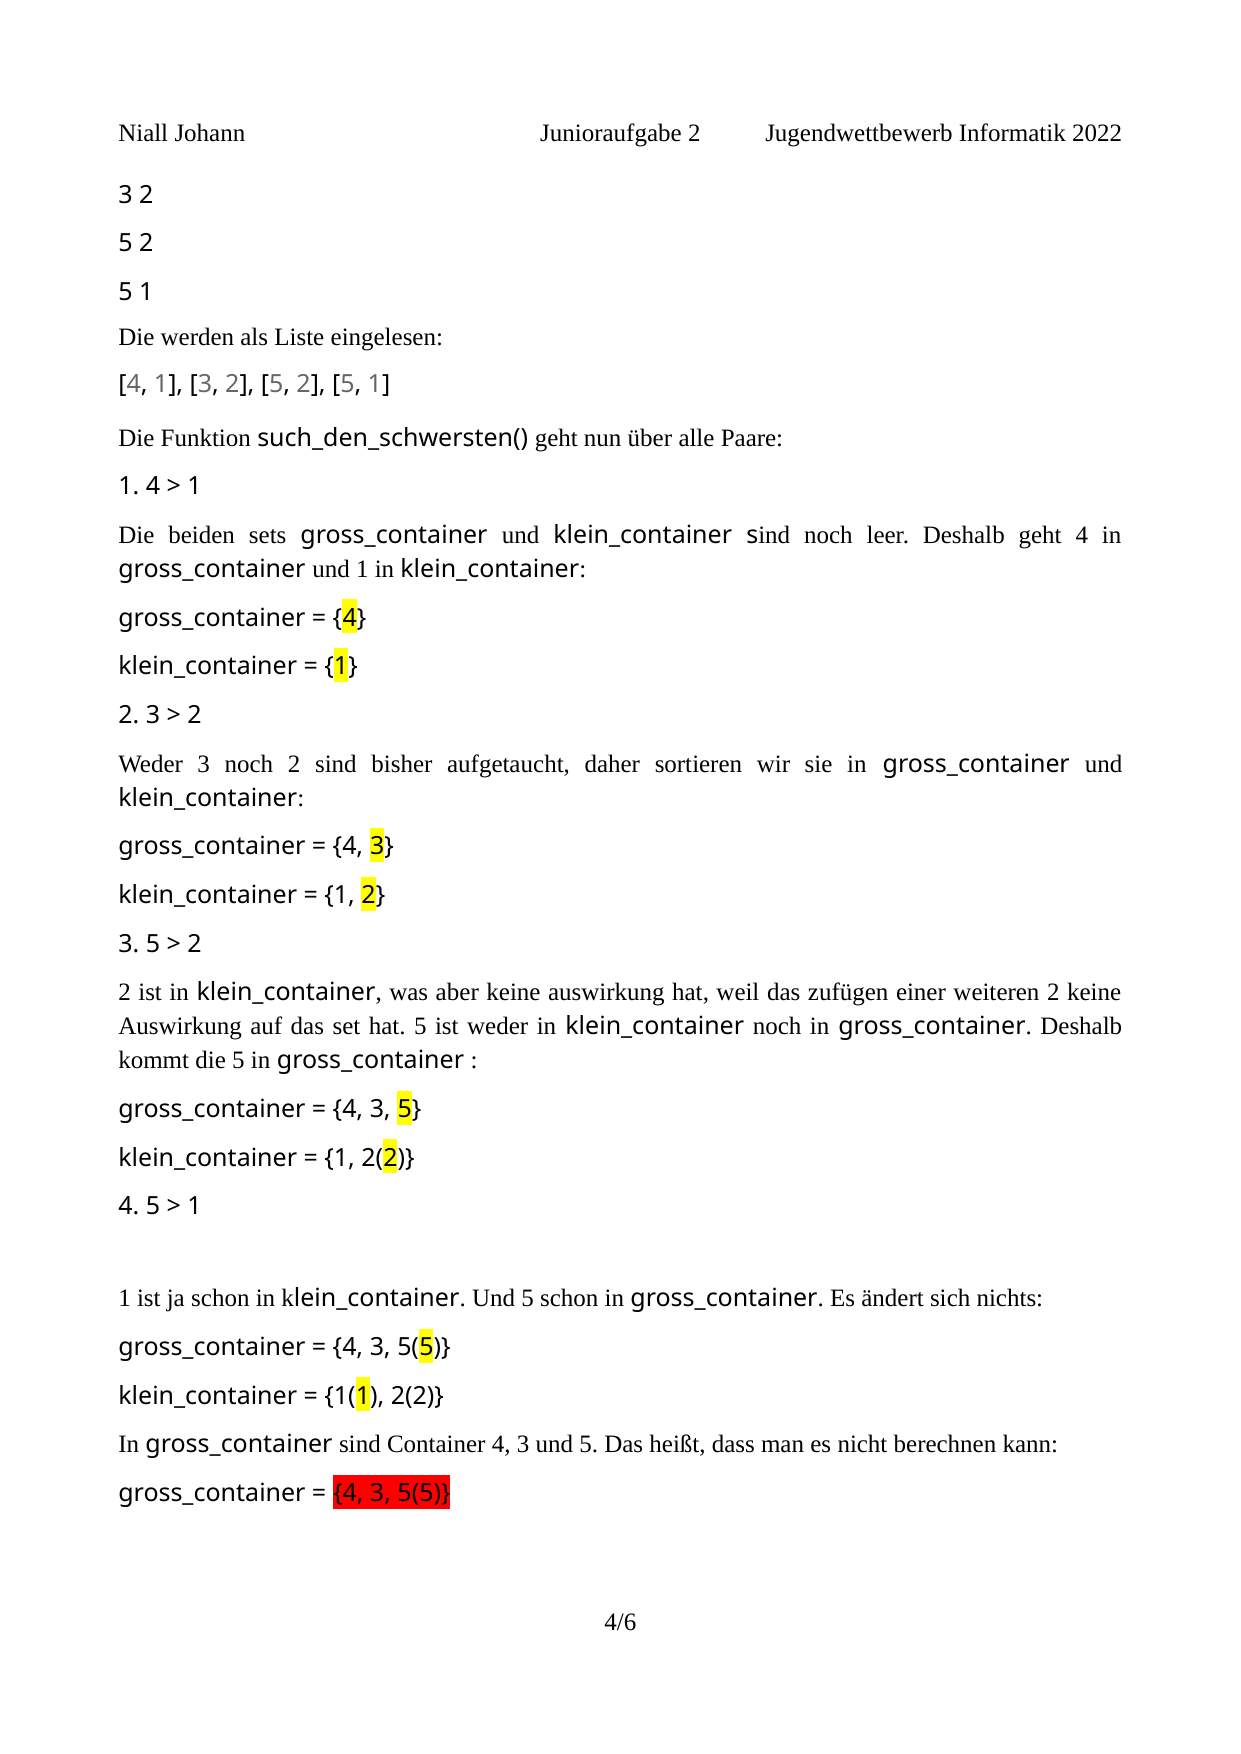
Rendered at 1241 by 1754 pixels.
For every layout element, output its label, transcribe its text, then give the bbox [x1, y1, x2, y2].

text 2. 3 > 2 [118, 697, 1122, 731]
text gross_container = {4, 3, 5} [118, 1091, 1122, 1125]
text klein_container = {1, 2} [118, 877, 1122, 911]
text klein_container = {1} [118, 648, 1122, 682]
text 3. 5 > 2 [118, 925, 1122, 959]
text Die beiden sets gross_container und klein_container sind noch leer. Deshalb geht 4 in gross_container und 1 in klein_container: [118, 517, 1122, 585]
text 4. 5 > 1 [118, 1188, 1122, 1222]
text 3 2 [118, 176, 1122, 210]
text Die werden als Liste eingelesen: [118, 322, 1122, 351]
text gross_container = {4, 3} [118, 828, 1122, 862]
text 2 ist in klein_container, was aber keine auswirkung hat, weil das zufügen einer weiteren 2 keine Auswirkung auf das set hat. 5 ist weder in klein_container noch in gross_container. Deshalb kommt die 5 in gross_container : [118, 974, 1122, 1076]
text 5 2 [118, 225, 1122, 259]
text In gross_container sind Container 4, 3 und 5. Das heißt, dass man es nicht berechnen kann: [118, 1426, 1122, 1460]
text 1 ist ja schon in klein_container. Und 5 schon in gross_container. Es ändert sich nichts: [118, 1280, 1122, 1314]
text gross_container = {4, 3, 5(5)} [118, 1329, 1122, 1363]
text 5 1 [118, 274, 1122, 308]
text [4, 1], [3, 2], [5, 2], [5, 1] [118, 366, 1122, 400]
text klein_container = {1, 2(2)} [118, 1139, 1122, 1173]
text gross_container = {4, 3, 5(5)} [118, 1474, 1122, 1509]
text Die Funktion such_den_schwersten() geht nun über alle Paare: [118, 419, 1122, 453]
text 1. 4 > 1 [118, 468, 1122, 502]
text Weder 3 noch 2 sind bisher aufgetaucht, daher sortieren wir sie in gross_container und klein_container: [118, 745, 1122, 813]
text gross_container = {4} [118, 599, 1122, 633]
text klein_container = {1(1), 2(2)} [118, 1377, 1122, 1411]
